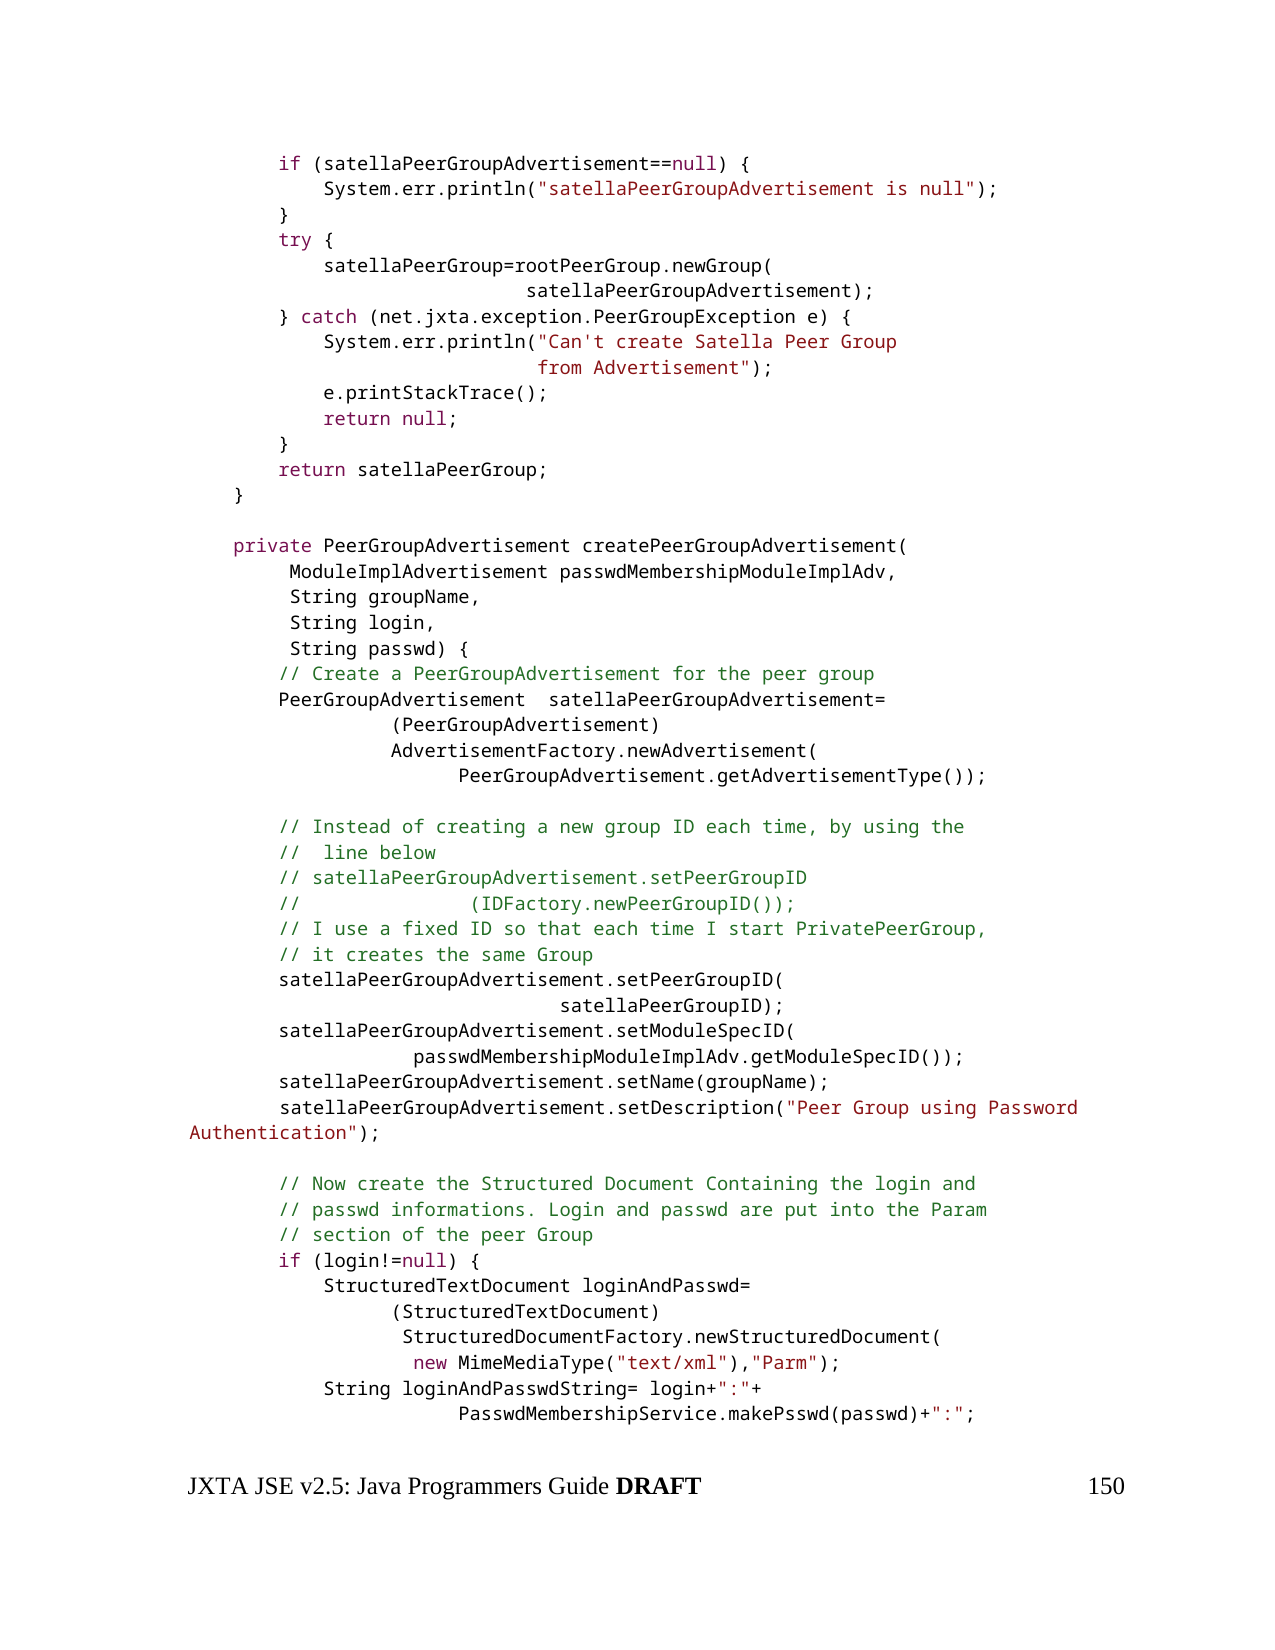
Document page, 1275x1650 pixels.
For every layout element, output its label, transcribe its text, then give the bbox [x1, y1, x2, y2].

text PeerGroupAdvertisement satellaPeerGroupAdvertisement= [188, 686, 1123, 711]
text // line below [188, 839, 1123, 864]
text System.err.println("Can't create Satella Peer Group [188, 329, 1123, 354]
text new MimeMediaType("text/xml"),"Parm"); [188, 1349, 1123, 1375]
text return null; [188, 405, 1123, 431]
text private PeerGroupAdvertisement createPeerGroupAdvertisement( [188, 533, 1123, 558]
text satellaPeerGroupAdvertisement.setPeerGroupID( [188, 967, 1123, 992]
text PasswdMembershipService.makePsswd(passwd)+":"; [188, 1401, 1123, 1426]
text if (login!=null) { [188, 1247, 1123, 1273]
text satellaPeerGroupAdvertisement); [188, 278, 1123, 303]
text } [188, 431, 1123, 456]
text StructuredDocumentFactory.newStructuredDocument( [188, 1324, 1123, 1349]
text // it creates the same Group [188, 941, 1123, 967]
text StructuredTextDocument loginAndPasswd= [188, 1273, 1123, 1298]
text from Advertisement"); [188, 354, 1123, 380]
text satellaPeerGroupAdvertisement.setName(groupName); [188, 1069, 1123, 1094]
text } catch (net.jxta.exception.PeerGroupException e) { [188, 303, 1123, 329]
text // Create a PeerGroupAdvertisement for the peer group [188, 660, 1123, 686]
text String groupName, [188, 584, 1123, 609]
text e.printStackTrace(); [188, 380, 1123, 405]
text // passwd informations. Login and passwd are put into the Param [188, 1196, 1123, 1222]
text ModuleImplAdvertisement passwdMembershipModuleImplAdv, [188, 558, 1123, 584]
text (StructuredTextDocument) [188, 1298, 1123, 1324]
text satellaPeerGroup=rootPeerGroup.newGroup( [188, 252, 1123, 278]
text // satellaPeerGroupAdvertisement.setPeerGroupID [188, 864, 1123, 890]
text } [188, 482, 1123, 507]
text // I use a fixed ID so that each time I start PrivatePeerGroup, [188, 916, 1123, 941]
text PeerGroupAdvertisement.getAdvertisementType()); [188, 762, 1123, 788]
text // section of the peer Group [188, 1222, 1123, 1247]
text (PeerGroupAdvertisement) [188, 711, 1123, 737]
text } [188, 201, 1123, 227]
text System.err.println("satellaPeerGroupAdvertisement is null"); [188, 176, 1123, 201]
text String passwd) { [188, 635, 1123, 660]
text satellaPeerGroupID); [188, 992, 1123, 1018]
text return satellaPeerGroup; [188, 456, 1123, 482]
text // Instead of creating a new group ID each time, by using the [188, 813, 1123, 839]
text String loginAndPasswdString= login+":"+ [188, 1375, 1123, 1401]
text if (satellaPeerGroupAdvertisement==null) { [188, 150, 1123, 176]
text // (IDFactory.newPeerGroupID()); [188, 890, 1123, 916]
text satellaPeerGroupAdvertisement.setModuleSpecID( [188, 1018, 1123, 1043]
text try { [188, 227, 1123, 252]
text satellaPeerGroupAdvertisement.setDescription("Peer Group using Password Authentication"); [189, 1094, 1123, 1145]
text String login, [188, 609, 1123, 635]
text // Now create the Structured Document Containing the login and [188, 1171, 1123, 1196]
text passwdMembershipModuleImplAdv.getModuleSpecID()); [188, 1043, 1123, 1069]
text AdvertisementFactory.newAdvertisement( [188, 737, 1123, 762]
